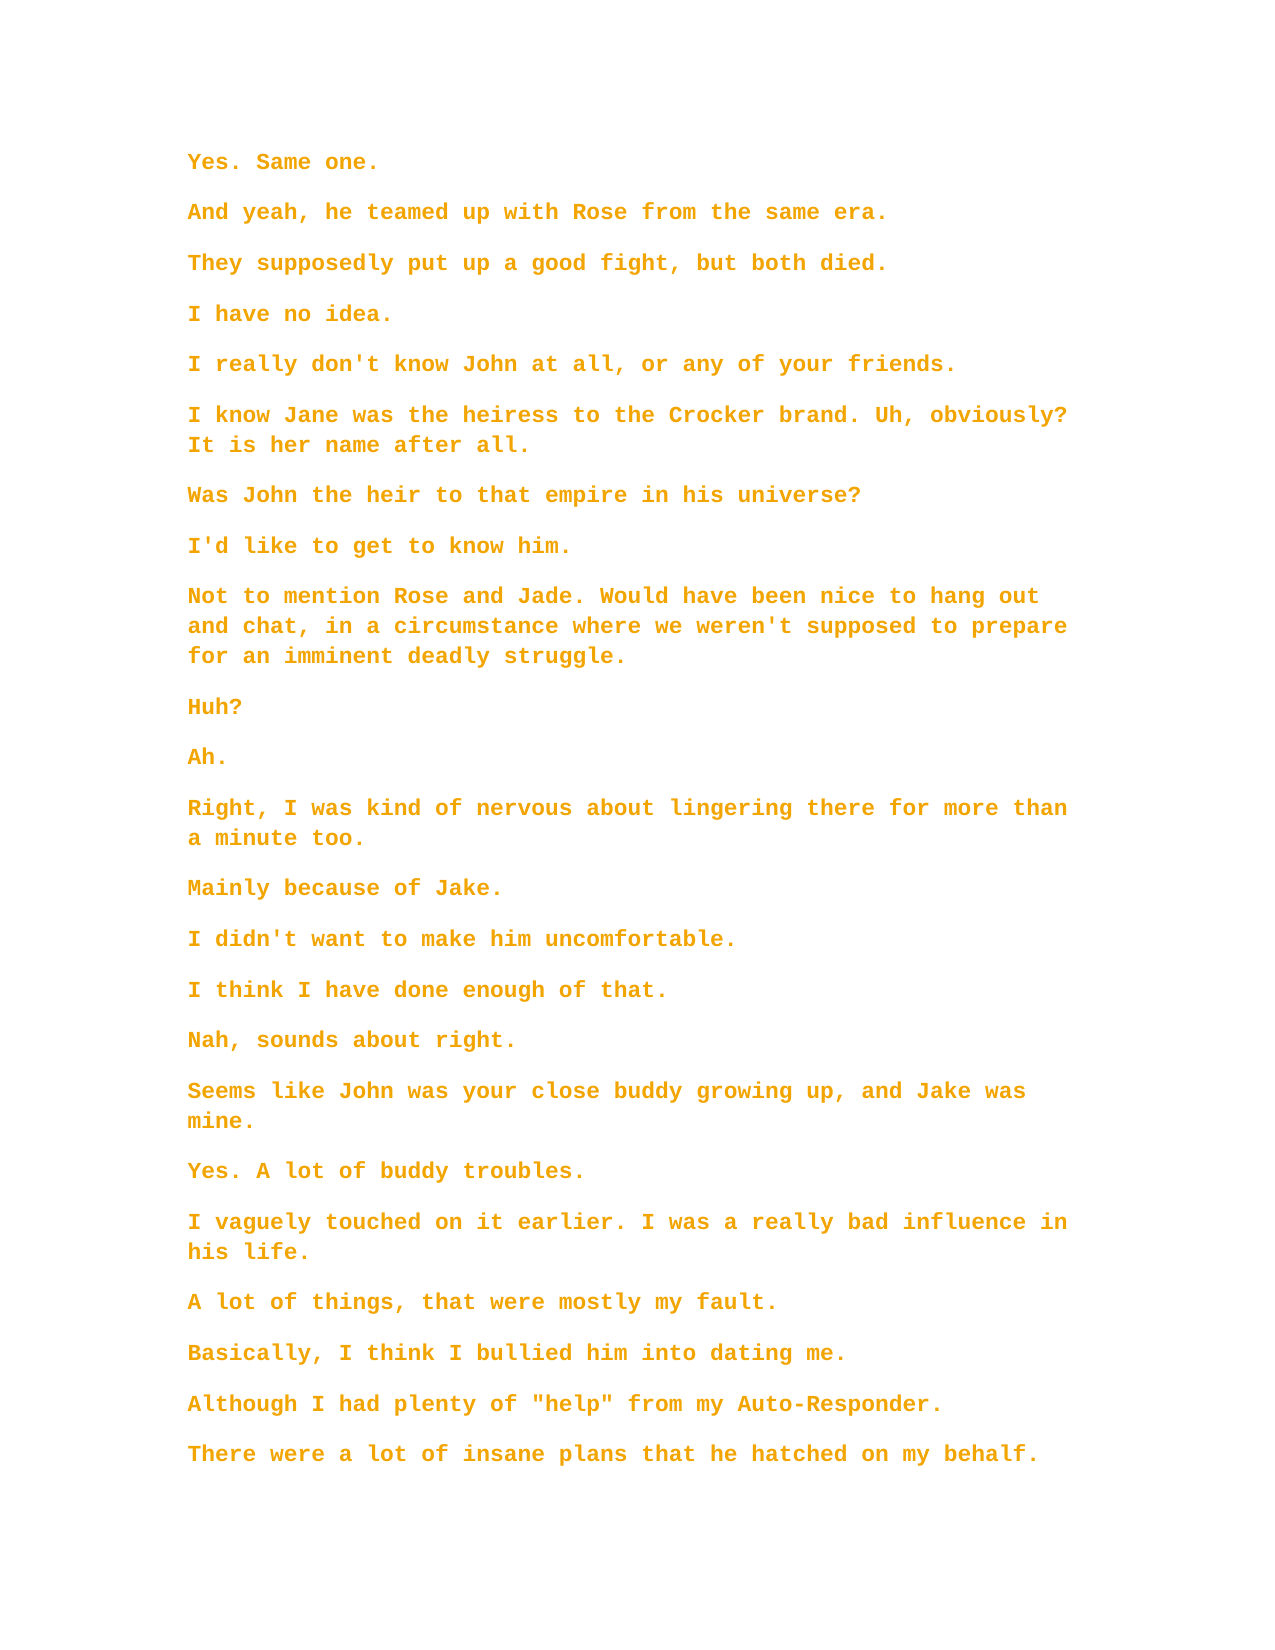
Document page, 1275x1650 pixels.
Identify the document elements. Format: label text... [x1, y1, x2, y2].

text Basically, I think I bullied him into dating me. [187, 1341, 1087, 1367]
text They supposedly put up a good fight, but both died. [187, 251, 1087, 277]
text There were a lot of insane plans that he hatched on my behalf. [187, 1442, 1087, 1468]
text Ah. [187, 746, 1087, 772]
text And yeah, he teamed up with Rose from the same era. [187, 201, 1087, 227]
text I'd like to get to know him. [187, 534, 1087, 560]
text Nah, sounds about right. [187, 1028, 1087, 1054]
text I didn't want to make him uncomfortable. [187, 927, 1087, 953]
text A lot of things, that were mostly my fault. [187, 1291, 1087, 1317]
text Huh? [187, 695, 1087, 721]
text I think I have done enough of that. [187, 978, 1087, 1004]
text I know Jane was the heiress to the Crocker brand. Uh, obviously? It is her name after all. [187, 403, 1087, 459]
text Yes. Same one. [187, 150, 1087, 176]
text Was John the heir to that empire in his universe? [187, 483, 1087, 509]
text Yes. A lot of buddy troubles. [187, 1159, 1087, 1186]
text I really don't know John at all, or any of your friends. [187, 352, 1087, 378]
text Seems like John was your close buddy growing up, and Jake was mine. [187, 1079, 1087, 1135]
text I vaguely touched on it earlier. I was a really bad influence in his life. [187, 1210, 1087, 1266]
text Not to mention Rose and Jade. Would have been nice to hang out and chat, in a circumstance where we weren't supposed to prepare for an imminent deadly struggle. [187, 585, 1087, 670]
text Mainly because of Jake. [187, 877, 1087, 903]
text Right, I was kind of nervous about lingering there for more than a minute too. [187, 796, 1087, 852]
text Although I had plenty of "help" from my Auto-Responder. [187, 1392, 1087, 1418]
text I have no idea. [187, 302, 1087, 328]
